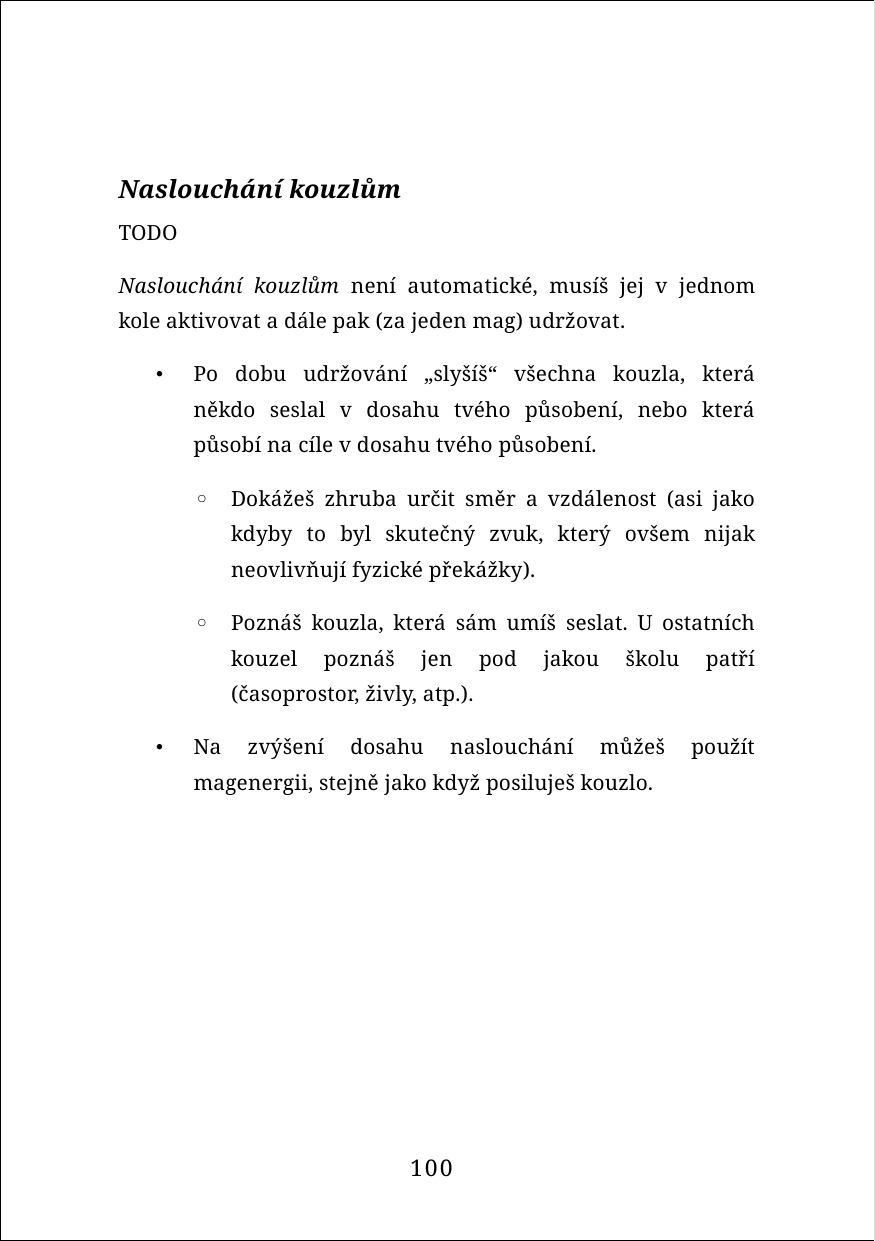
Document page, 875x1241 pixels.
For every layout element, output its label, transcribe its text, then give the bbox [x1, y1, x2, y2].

list Dokážeš zhruba určit směr a vzdálenost (asi jako kdyby to byl skutečný zvuk, který ovšem nijak neovlivňují fyzické překážky). [193, 484, 756, 583]
list Na zvýšení dosahu naslouchání můžeš použít magenergii, stejně jako když posiluješ kouzlo. [156, 732, 756, 796]
list Poznáš kouzla, která sám umíš seslat. U ostatních kouzel poznáš jen pod jakou školu patří (časoprostor, živly, atp.). [193, 608, 756, 708]
text TODO [118, 218, 756, 246]
text Naslouchání kouzlům není automatické, musíš jej v jednom kole aktivovat a dále pak (za jeden mag) udržovat. [118, 271, 756, 335]
list Po dobu udržování „slyšíš“ všechna kouzla, která někdo seslal v dosahu tvého působení, nebo která působí na cíle v dosahu tvého působení. [156, 359, 756, 459]
subtitle Naslouchání kouzlům [118, 172, 756, 206]
